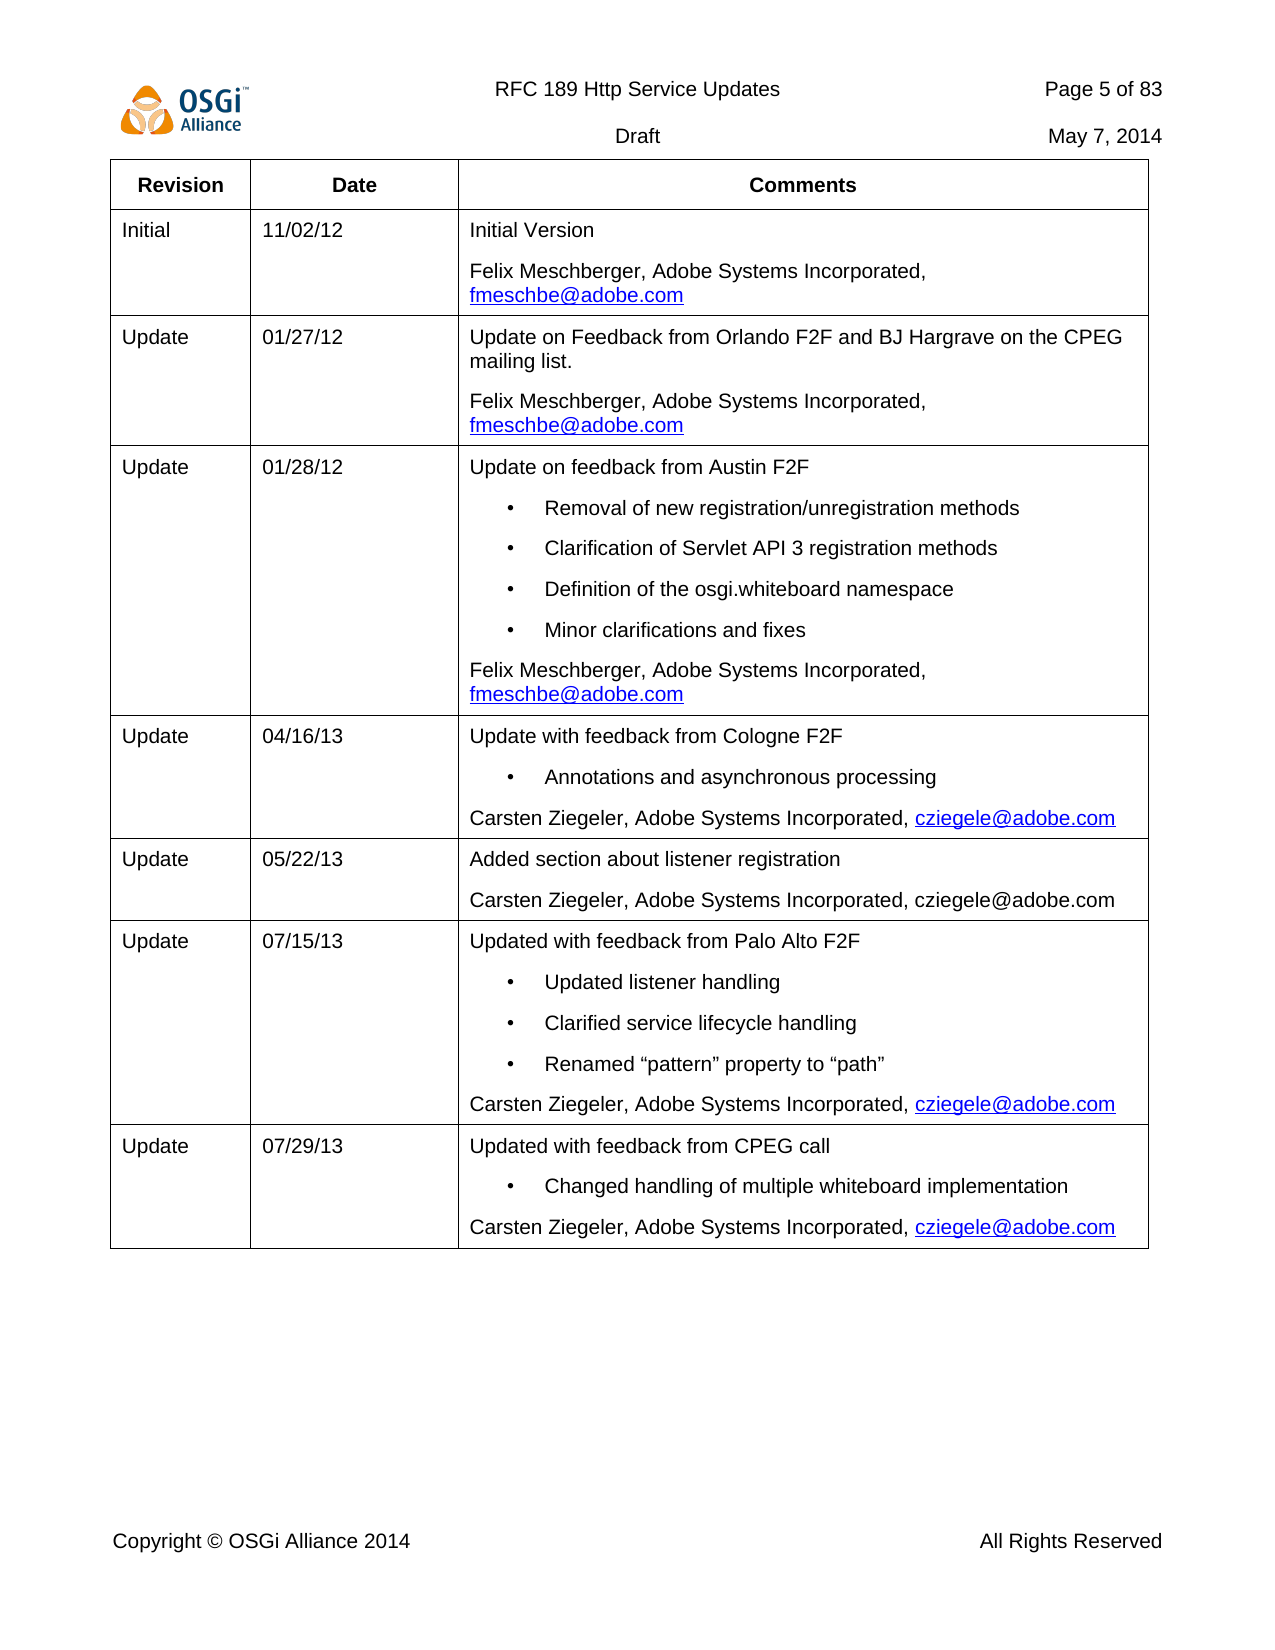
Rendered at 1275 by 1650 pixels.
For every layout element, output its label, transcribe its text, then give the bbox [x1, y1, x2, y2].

table_cell Updated with feedback from Palo Alto F2F Updated listener handling Clarified service lifecycle handling Renamed “pattern” property to “path” Carsten Ziegeler, Adobe Systems Incorporated, cziegele@adobe.com [459, 921, 1148, 1124]
table_header Comments [459, 160, 1148, 209]
table_cell Update [111, 839, 250, 920]
table_cell 28.01.12 [251, 446, 458, 714]
table_cell Initial [111, 210, 250, 315]
table_cell 15.07.13 [251, 921, 458, 1124]
table_cell Update [111, 316, 250, 445]
table_cell Added section about listener registration Carsten Ziegeler, Adobe Systems Incorporated, cziegele@adobe.com [459, 839, 1148, 920]
table_cell Update with feedback from Cologne F2F Annotations and asynchronous processing Carsten Ziegeler, Adobe Systems Incorporated, cziegele@adobe.com [459, 716, 1148, 838]
table_header Date [251, 160, 458, 209]
table_cell Update on Feedback from Orlando F2F and BJ Hargrave on the CPEG mailing list. Felix Meschberger, Adobe Systems Incorporated, fmeschbe@adobe.com [459, 316, 1148, 445]
table_cell 29.07.13 [251, 1125, 458, 1247]
table_cell 02.11.12 [251, 210, 458, 315]
table_cell Update [111, 716, 250, 838]
table_cell 22.05.13 [251, 839, 458, 920]
table_cell Update [111, 921, 250, 1124]
table_cell Update on feedback from Austin F2F Removal of new registration/unregistration methods Clarification of Servlet API 3 registration methods Definition of the osgi.whiteboard namespace Minor clarifications and fixes Felix Meschberger, Adobe Systems Incorporated, fmeschbe@adobe.com [459, 446, 1148, 714]
table_cell 27.01.12 [251, 316, 458, 445]
table_cell Update [111, 1125, 250, 1247]
table_header Revision [111, 160, 250, 209]
table_cell 16.04.13 [251, 716, 458, 838]
table_cell Initial Version Felix Meschberger, Adobe Systems Incorporated, fmeschbe@adobe.com [459, 210, 1148, 315]
picture [113, 78, 257, 142]
table_cell Update [111, 446, 250, 714]
table_cell Updated with feedback from CPEG call Changed handling of multiple whiteboard implementation Carsten Ziegeler, Adobe Systems Incorporated, cziegele@adobe.com [459, 1125, 1148, 1247]
